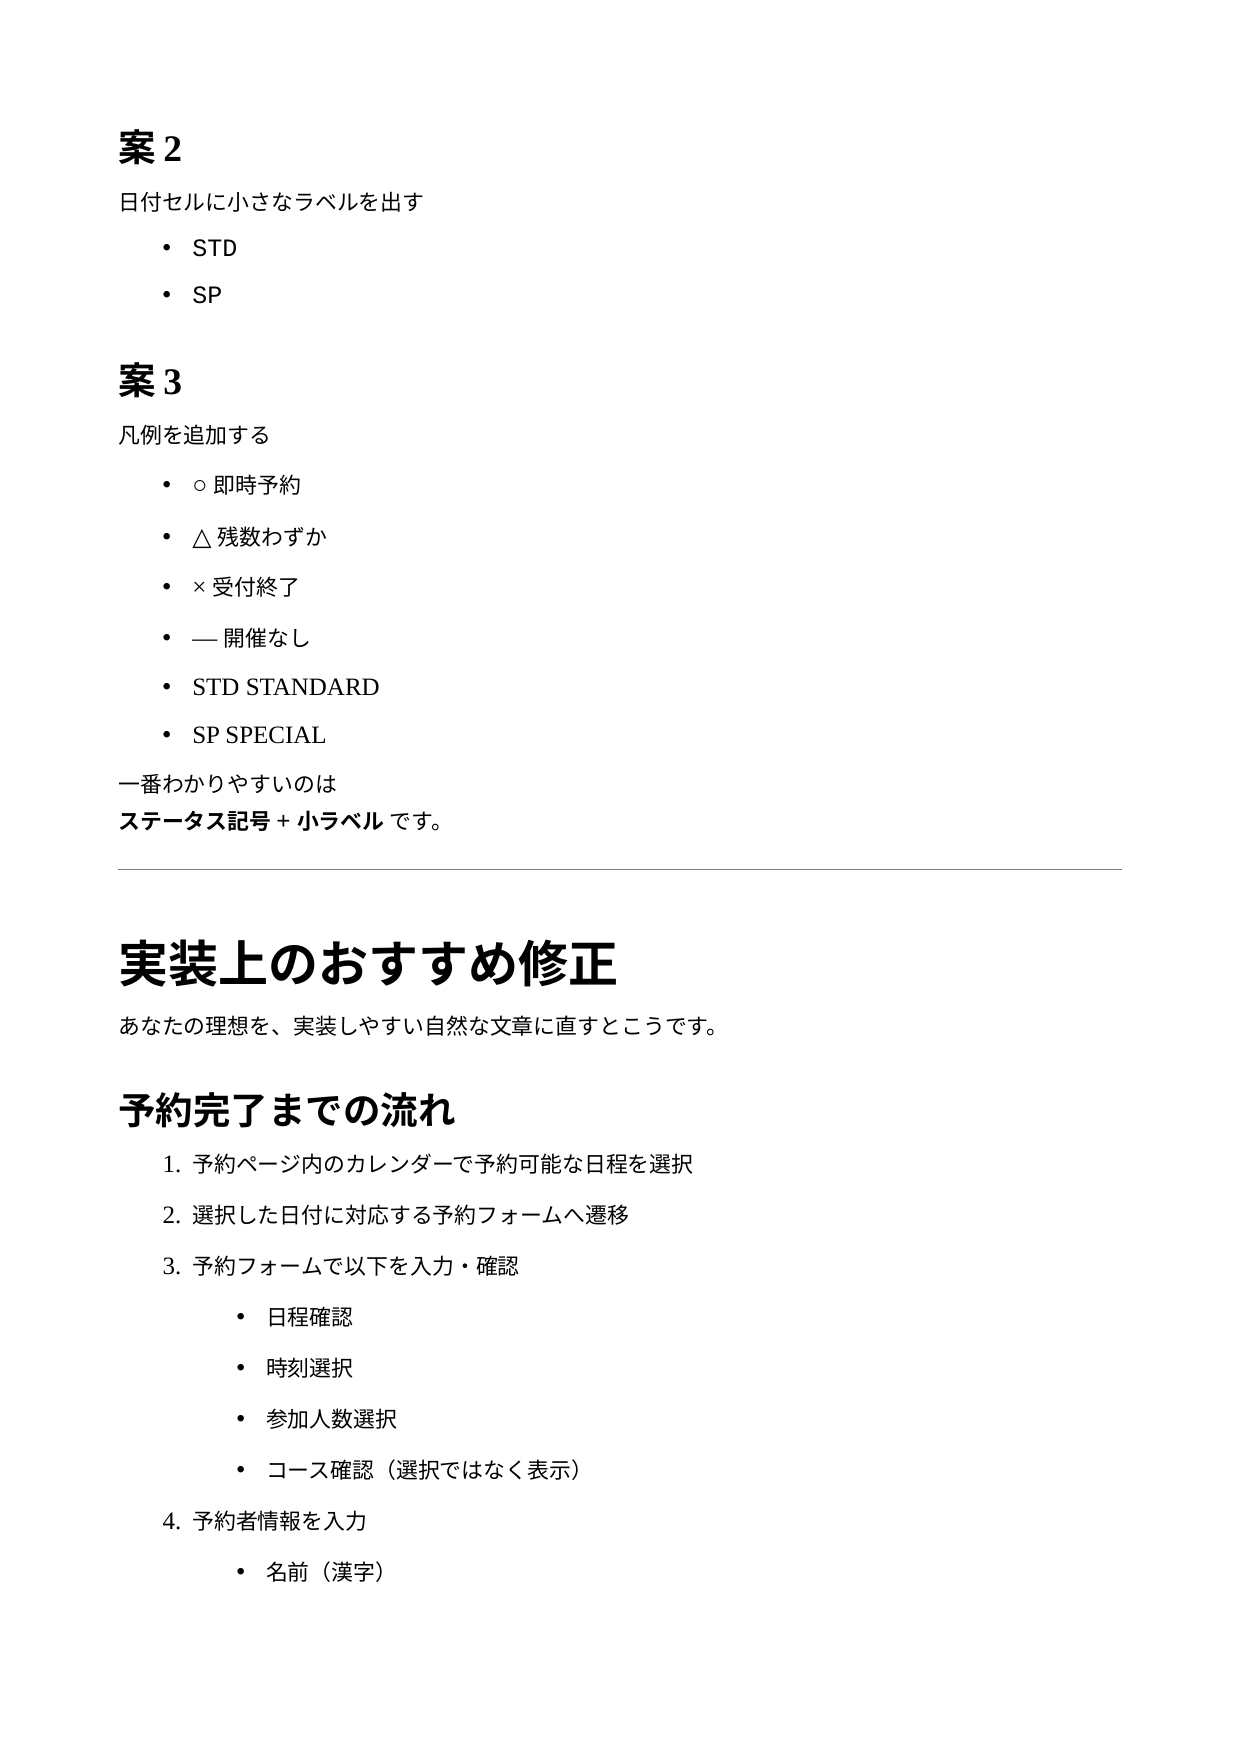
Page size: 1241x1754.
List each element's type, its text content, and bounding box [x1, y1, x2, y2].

list ― 開催なし [162, 621, 1122, 653]
list 日程確認 [236, 1300, 1122, 1332]
list STD [162, 236, 1122, 264]
subtitle 実装上のおすすめ修正 [118, 924, 1122, 996]
list × 受付終了 [162, 570, 1122, 602]
list SP SPECIAL [162, 720, 1122, 749]
list 名前（漢字） [236, 1555, 1122, 1587]
list 予約者情報を入力 [162, 1504, 1122, 1536]
list 予約ページ内のカレンダーで予約可能な日程を選択 [162, 1147, 1122, 1179]
text あなたの理想を、実装しやすい自然な文章に直すとこうです。 [118, 1009, 1122, 1041]
list STD STANDARD [162, 672, 1122, 701]
text 一番わかりやすいのは ステータス記号 + 小ラベル です。 [118, 767, 1122, 836]
list 参加人数選択 [236, 1402, 1122, 1434]
list ○ 即時予約 [162, 468, 1122, 500]
list SP [162, 283, 1122, 311]
subtitle 案2 [118, 118, 1122, 172]
subtitle 案3 [118, 351, 1122, 405]
list コース確認（選択ではなく表示） [236, 1453, 1122, 1485]
list 予約フォームで以下を入力・確認 [162, 1249, 1122, 1281]
list 選択した日付に対応する予約フォームへ遷移 [162, 1198, 1122, 1230]
list △ 残数わずか [162, 519, 1122, 551]
list 時刻選択 [236, 1351, 1122, 1383]
text 日付セルに小さなラベルを出す [118, 185, 1122, 217]
text 凡例を追加する [118, 418, 1122, 449]
subtitle 予約完了までの流れ [118, 1081, 1122, 1135]
